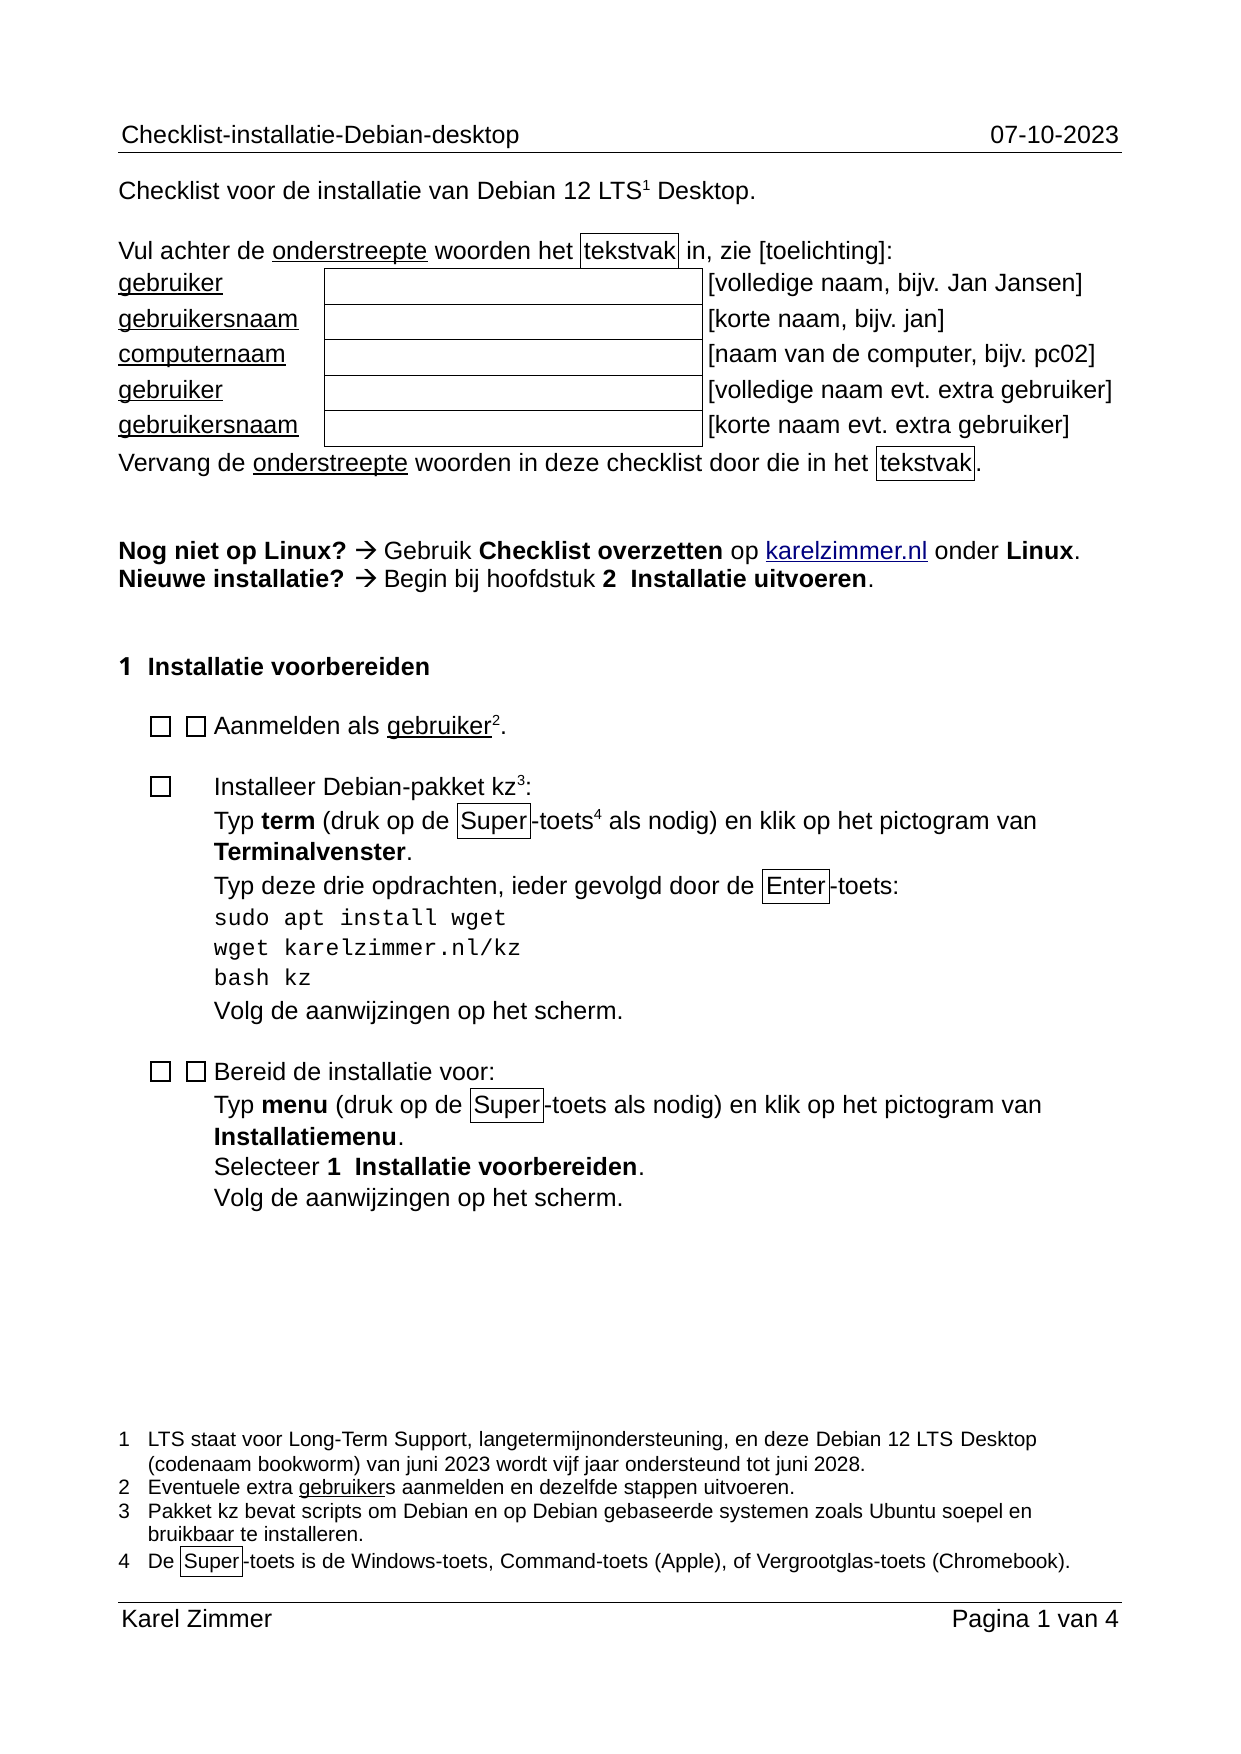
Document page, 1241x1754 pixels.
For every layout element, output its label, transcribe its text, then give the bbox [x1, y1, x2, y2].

text Checklist voor de installatie van Debian 12 LTS Desktop. [118, 177, 1122, 205]
text LTS staat voor Long-Term Support, langetermijnondersteuning, en deze Debian 12 LTS Desktop (codenaam bookworm) van juni 2023 wordt vijf jaar ondersteund tot juni 2028. [118, 1424, 1122, 1476]
table_cell [118, 1026, 142, 1056]
table_cell [177, 1152, 213, 1182]
table_cell [177, 1026, 213, 1056]
text gebruikersnaam [118, 410, 324, 446]
table_cell [142, 868, 177, 905]
table_cell Bereid de installatie voor: [213, 1056, 1122, 1087]
table_cell [213, 741, 1122, 772]
table_cell [142, 935, 177, 965]
table_cell [142, 1183, 177, 1213]
table_cell Installeer Debian-pakket kz: [213, 772, 1122, 802]
table_header [177, 711, 213, 741]
table_cell [213, 1026, 1122, 1056]
table_cell [177, 1056, 213, 1087]
table_cell [142, 1087, 177, 1152]
table_cell [142, 1026, 177, 1056]
table_cell [177, 935, 213, 965]
table_cell [118, 905, 142, 935]
table_cell [142, 802, 177, 867]
table_cell [118, 935, 142, 965]
table_cell [118, 965, 142, 996]
table_header Aanmelden als gebruiker. [213, 711, 1122, 741]
table_header [142, 711, 177, 741]
table_cell Typ menu (druk op de Super-toets als nodig) en klik op het pictogram van Installatiemenu. [213, 1087, 1122, 1152]
table_header [118, 711, 142, 741]
table_cell [177, 1087, 213, 1152]
table_cell [118, 1056, 142, 1087]
text . [975, 446, 1122, 481]
text Vervang de ONDERSTREEPTE woorden in deze checklist door die in het [118, 446, 876, 481]
text tekstvak [877, 447, 974, 480]
table_cell [118, 741, 142, 772]
table_cell [177, 741, 213, 772]
text [korte naam evt. extra gebruiker] [703, 410, 1122, 446]
text Vul achter de ONDERSTREEPTE woorden het [118, 233, 580, 268]
table_cell [177, 965, 213, 996]
table_cell [177, 905, 213, 935]
table_cell [177, 996, 213, 1026]
text tekstvak [581, 234, 678, 268]
table_cell Volg de aanwijzingen op het scherm. [213, 996, 1122, 1026]
table_cell [177, 1183, 213, 1213]
text in, zie [toelichting]: [679, 233, 1122, 268]
table_cell [177, 772, 213, 802]
table_cell [142, 905, 177, 935]
table_cell [142, 772, 177, 802]
text [volledige naam evt. extra gebruiker] [703, 375, 1122, 410]
table_cell [142, 996, 177, 1026]
table_cell Typ term (druk op de Super-toets als nodig) en klik op het pictogram van Terminalvenster. [213, 802, 1122, 867]
table_cell sudo apt install wget [213, 905, 1122, 935]
table_cell [177, 868, 213, 905]
table_cell [177, 802, 213, 867]
text [korte naam, bijv. jan] [703, 304, 1122, 339]
table_cell [142, 741, 177, 772]
table_cell wget karelzimmer.nl/kz [213, 935, 1122, 965]
table_cell [118, 1152, 142, 1182]
table_cell [118, 1087, 142, 1152]
table_cell [118, 1183, 142, 1213]
table_cell [142, 965, 177, 996]
text gebruikersnaam [118, 304, 324, 339]
table_cell Selecteer 1 Installatie voorbereiden. [213, 1152, 1122, 1182]
text Nieuwe installatie?  Begin bij hoofdstuk 2 Installatie uitvoeren. [118, 565, 1122, 593]
list Installatie voorbereiden [118, 649, 1122, 683]
text computernaam [118, 339, 324, 375]
table_cell [118, 868, 142, 905]
table_cell [142, 1056, 177, 1087]
text gebruiker [118, 268, 324, 304]
text [volledige naam, bijv. Jan Jansen] [703, 268, 1122, 304]
table_cell bash kz [213, 965, 1122, 996]
table_cell [142, 1152, 177, 1182]
table_cell Typ deze drie opdrachten, ieder gevolgd door de Enter-toets: [213, 868, 1122, 905]
text gebruiker [118, 375, 324, 410]
table_cell Volg de aanwijzingen op het scherm. [213, 1183, 1122, 1213]
table_cell [118, 996, 142, 1026]
table_cell [118, 772, 142, 802]
table_cell [118, 802, 142, 867]
text [naam van de computer, bijv. pc02] [703, 339, 1122, 375]
text Nog niet op Linux?  Gebruik Checklist overzetten op karelzimmer.nl onder Linux. [118, 537, 1122, 565]
